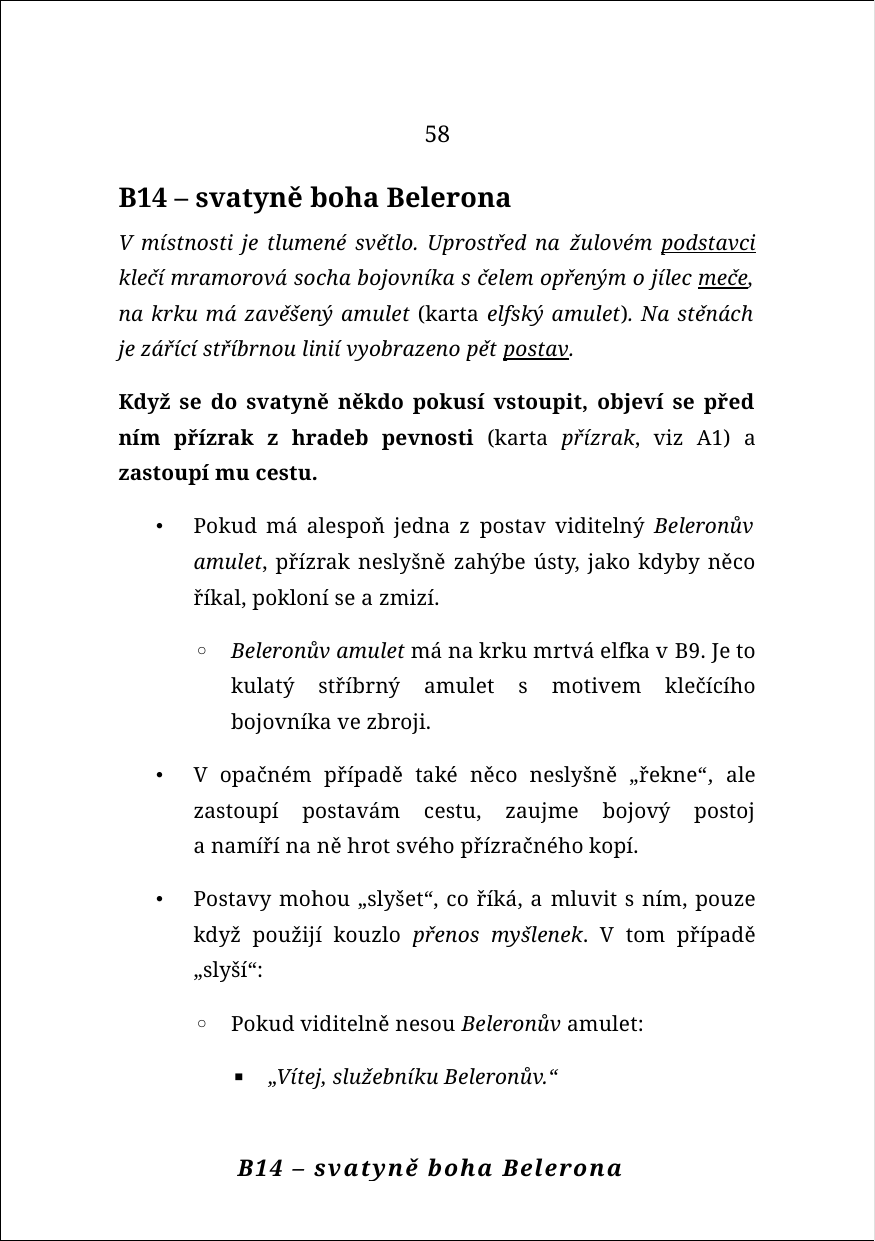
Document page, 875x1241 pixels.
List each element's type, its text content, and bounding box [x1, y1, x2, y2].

text Když se do svatyně někdo pokusí vstoupit, objeví se před ním přízrak z⁠ hradeb pevnosti (karta přízrak, viz A1) a⁠ zastoupí mu cestu. [118, 387, 756, 487]
list Beleronův amulet má na krku mrtvá elfka v⁠ B9. Je to kulatý stříbrný amulet s⁠ motivem klečícího bojovníka ve zbroji. [193, 636, 756, 735]
list V⁠ opačném případě také něco neslyšně „řekne“, ale zastoupí postavám cestu, zaujme bojový postoj a⁠ namíří na ně hrot svého přízračného kopí. [156, 760, 756, 860]
subtitle B14 – svatyně boha Belerona [118, 179, 756, 216]
list „Vítej, služebníku Beleronův.“ [231, 1062, 756, 1090]
list Pokud viditelně nesou Beleronův amulet: [193, 1009, 756, 1037]
list Pokud má alespoň jedna z⁠ postav viditelný Beleronův amulet, přízrak neslyšně zahýbe ústy, jako kdyby něco říkal, pokloní se a⁠ zmizí. [156, 512, 756, 611]
list Postavy mohou „slyšet“, co říká, a⁠ mluvit s⁠ ním, pouze když použijí kouzlo přenos myšlenek. V⁠ tom případě „slyší“: [156, 884, 756, 984]
text V⁠ místnosti je tlumené světlo. Uprostřed na žulovém podstavci klečí mramorová socha bojovníka s⁠ čelem opřeným o⁠ jílec meče, na krku má zavěšený amulet (karta elfský amulet). Na stěnách je zářící stříbrnou linií vyobrazeno pět postav. [118, 228, 756, 363]
